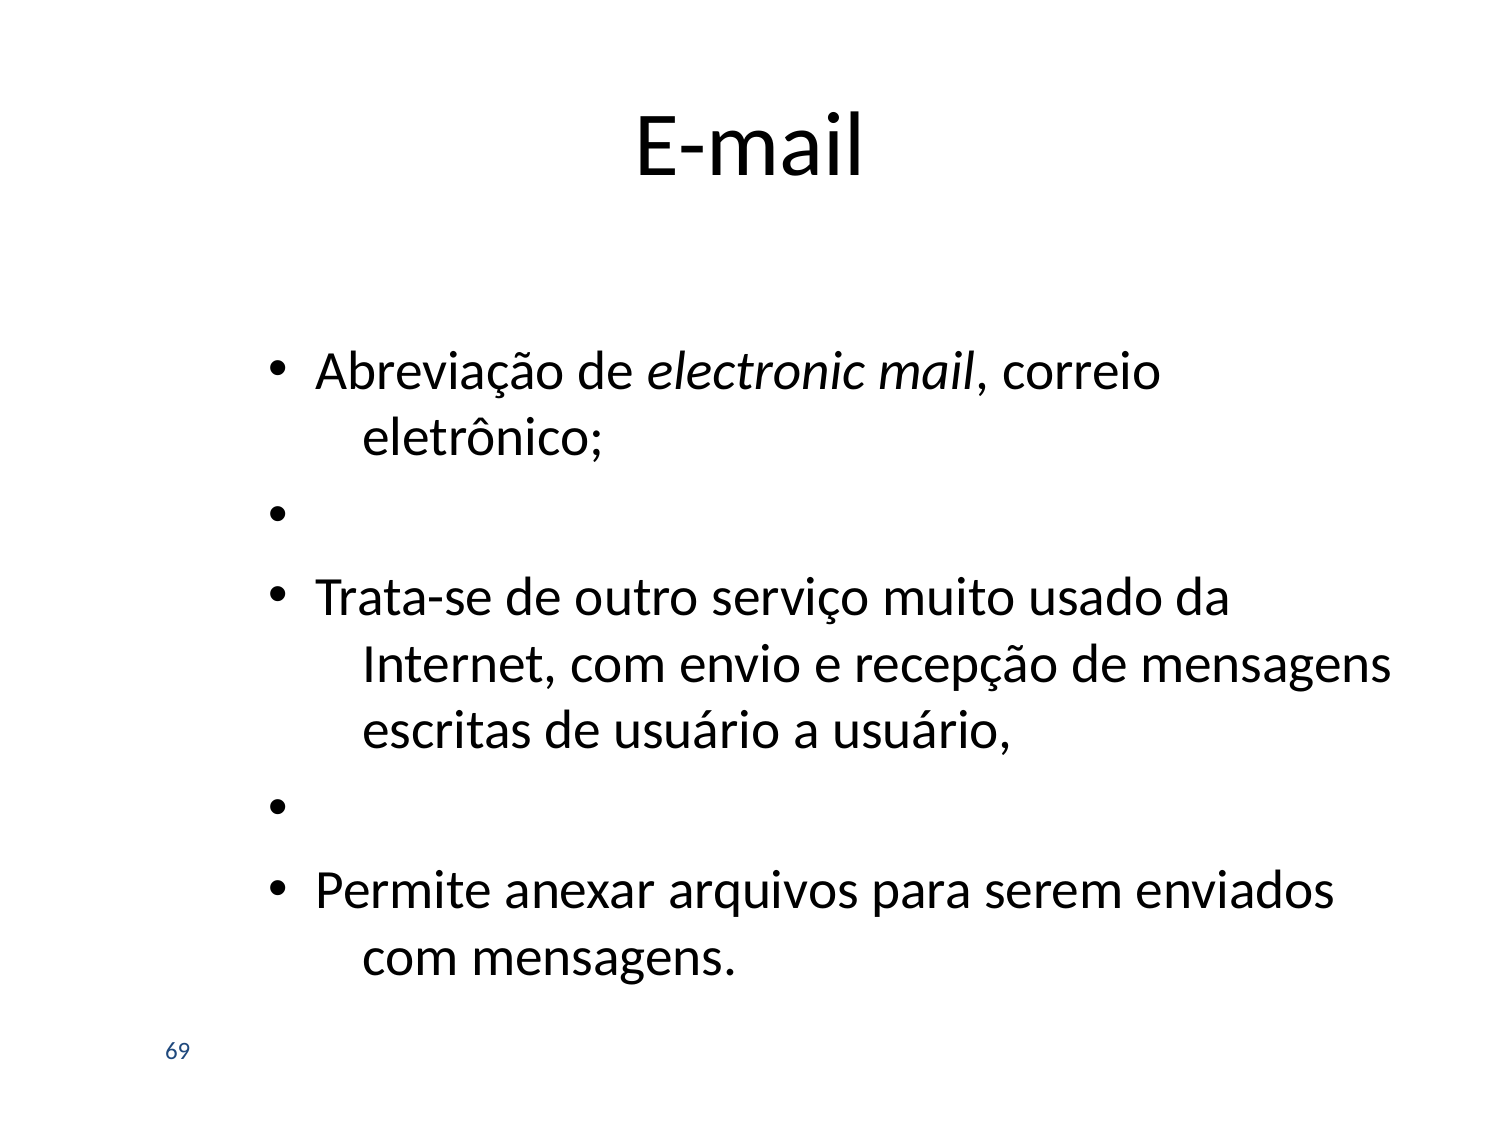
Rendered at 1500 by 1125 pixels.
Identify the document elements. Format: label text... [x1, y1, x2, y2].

title E-mail [75, 45, 1426, 233]
text_box [150, 1012, 801, 1088]
list Abreviação de electronic mail, correio eletrônico; Trata-se de outro serviço muito usado da Internet, com envio e recepção de mensagens escritas de usuário a usuário, Permite anexar arquivos para serem enviados com mensagens. [253, 326, 1430, 1002]
